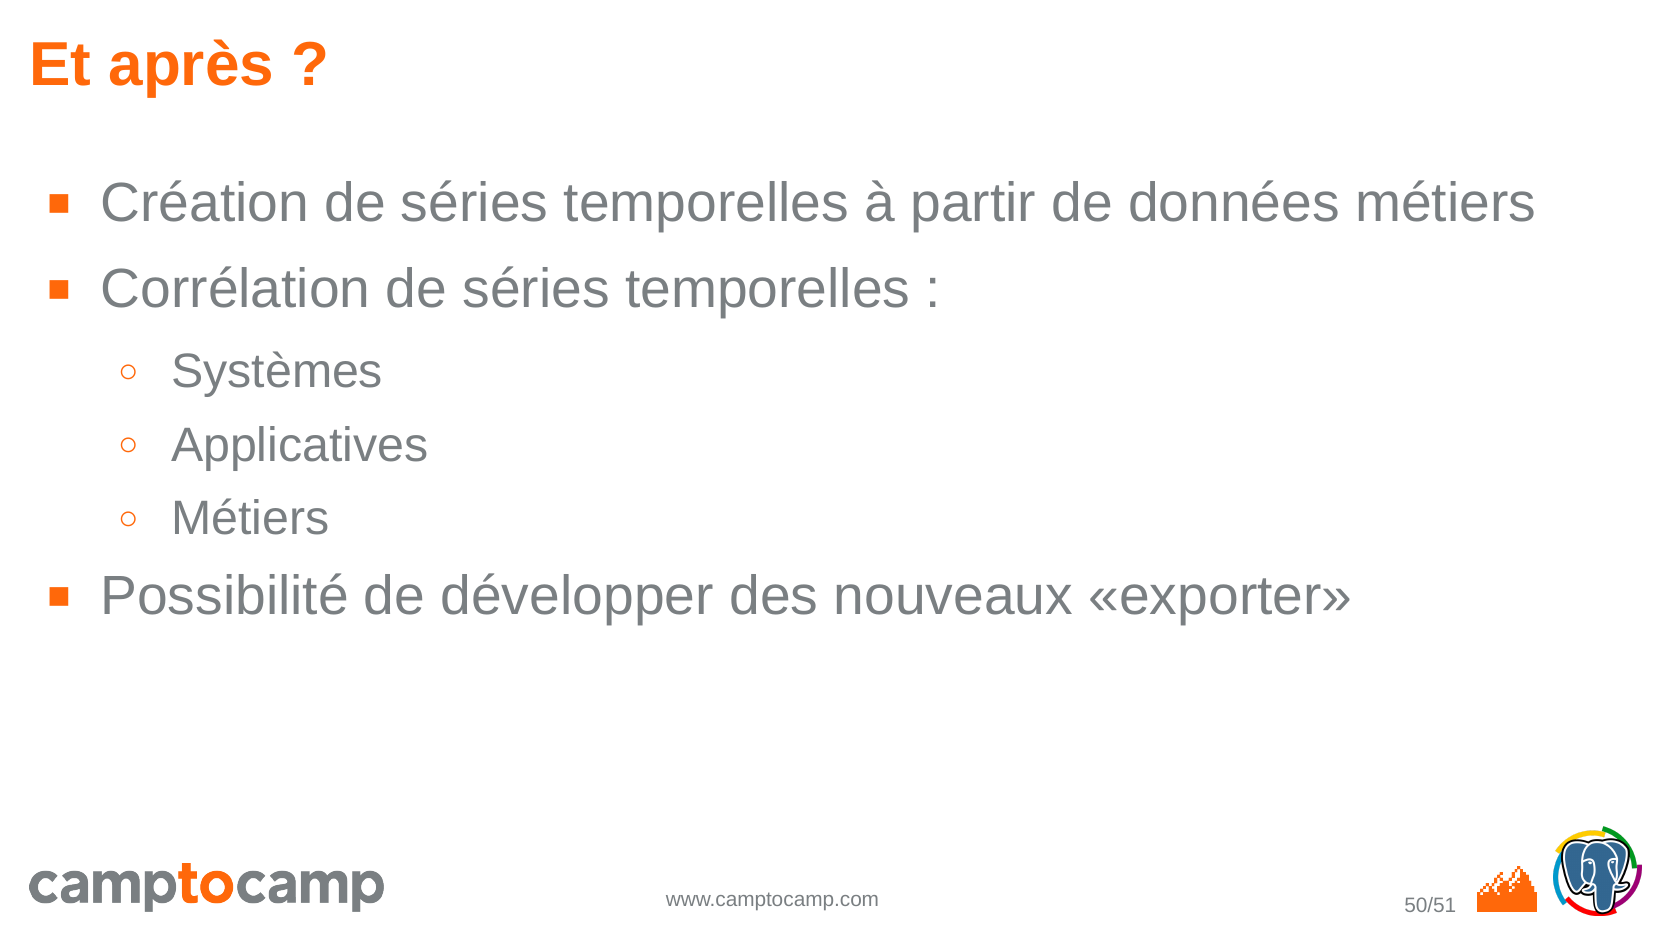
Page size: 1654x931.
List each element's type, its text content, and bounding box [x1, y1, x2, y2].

title Et après ? [29, 29, 1625, 156]
picture [29, 863, 384, 912]
list Création de séries temporelles à partir de données métiers Corrélation de séries temporelles : Systèmes Applicatives Métiers Possibilité de développer des nouveaux «exporter» [29, 171, 1625, 827]
picture [1553, 826, 1642, 916]
picture [1477, 866, 1537, 912]
